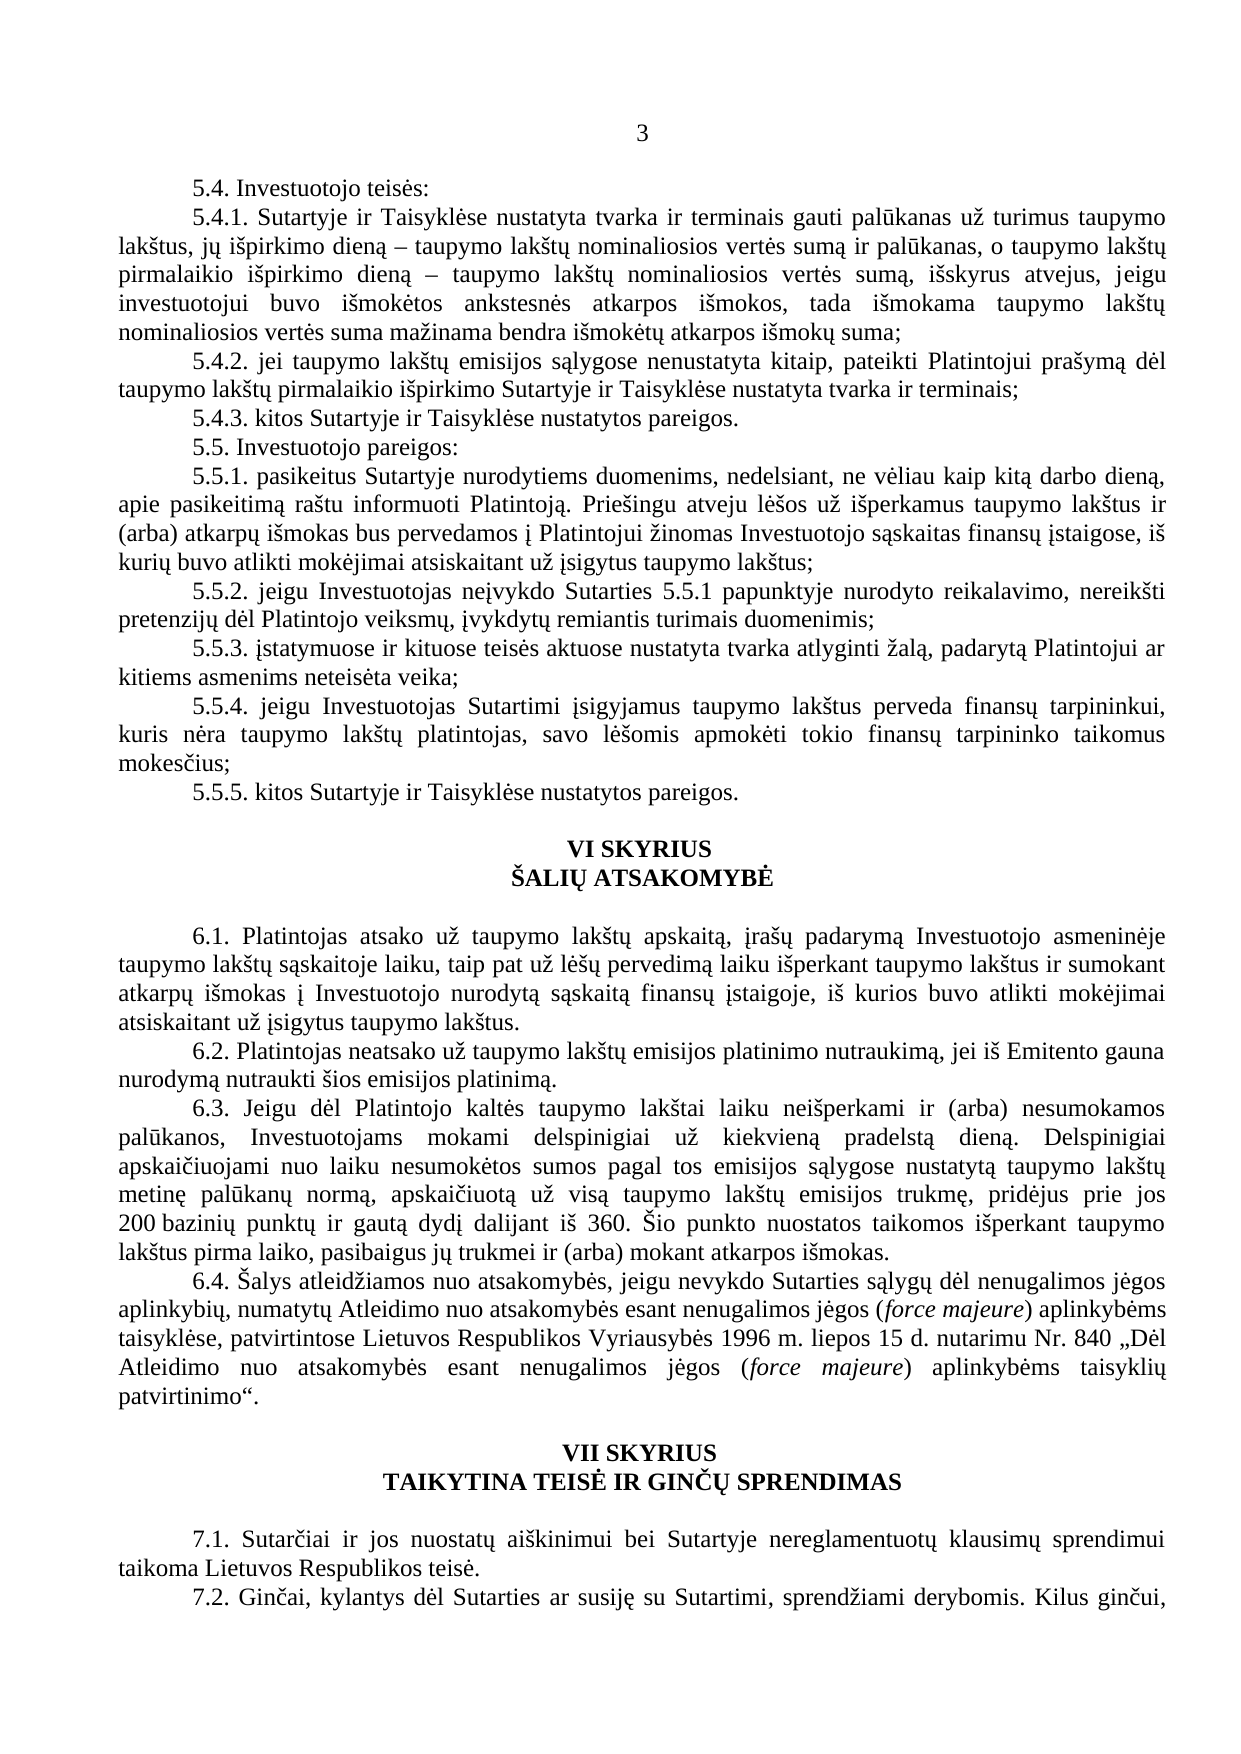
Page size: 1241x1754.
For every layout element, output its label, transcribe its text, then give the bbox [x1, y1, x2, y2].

text VI SKYRIUS [118, 834, 1166, 863]
text 5.4.1. Sutartyje ir Taisyklėse nustatyta tvarka ir terminais gauti palūkanas už turimus taupymo lakštus, jų išpirkimo dieną – taupymo lakštų nominaliosios vertės sumą ir palūkanas, o taupymo lakštų pirmalaikio išpirkimo dieną – taupymo lakštų nominaliosios vertės sumą, išskyrus atvejus, jeigu investuotojui buvo išmokėtos ankstesnės atkarpos išmokos, tada išmokama taupymo lakštų nominaliosios vertės suma mažinama bendra išmokėtų atkarpos išmokų suma; [118, 202, 1166, 346]
text 6.3. Jeigu dėl Platintojo kaltės taupymo lakštai laiku neišperkami ir (arba) nesumokamos palūkanos, Investuotojams mokami delspinigiai už kiekvieną pradelstą dieną. Delspinigiai apskaičiuojami nuo laiku nesumokėtos sumos pagal tos emisijos sąlygose nustatytą taupymo lakštų metinę palūkanų normą, apskaičiuotą už visą taupymo lakštų emisijos trukmę, pridėjus prie jos 200 bazinių punktų ir gautą dydį dalijant iš 360. Šio punkto nuostatos taikomos išperkant taupymo lakštus pirma laiko, pasibaigus jų trukmei ir (arba) mokant atkarpos išmokas. [118, 1093, 1166, 1266]
text ŠALIŲ ATSAKOMYBĖ [118, 863, 1166, 892]
text 6.4. Šalys atleidžiamos nuo atsakomybės, jeigu nevykdo Sutarties sąlygų dėl nenugalimos jėgos aplinkybių, numatytų Atleidimo nuo atsakomybės esant nenugalimos jėgos (force majeure) aplinkybėms taisyklėse, patvirtintose Lietuvos Respublikos Vyriausybės 1996 m. liepos 15 d. nutarimu Nr. 840 „Dėl Atleidimo nuo atsakomybės esant nenugalimos jėgos (force majeure) aplinkybėms taisyklių patvirtinimo“. [118, 1266, 1166, 1409]
text 6.2. Platintojas neatsako už taupymo lakštų emisijos platinimo nutraukimą, jei iš Emitento gauna nurodymą nutraukti šios emisijos platinimą. [118, 1036, 1166, 1093]
text 5.5.3. įstatymuose ir kituose teisės aktuose nustatyta tvarka atlyginti žalą, padarytą Platintojui ar kitiems asmenims neteisėta veika; [118, 633, 1166, 691]
text 7.1. Sutarčiai ir jos nuostatų aiškinimui bei Sutartyje nereglamentuotų klausimų sprendimui taikoma Lietuvos Respublikos teisė. [118, 1524, 1166, 1582]
text VII SKYRIUS [118, 1438, 1166, 1467]
text 5.4.3. kitos Sutartyje ir Taisyklėse nustatytos pareigos. [118, 403, 1166, 432]
text 5.4. Investuotojo teisės: [118, 173, 1166, 202]
text 5.5. Investuotojo pareigos: [118, 432, 1166, 461]
text 5.5.2. jeigu Investuotojas neįvykdo Sutarties 5.5.1 papunktyje nurodyto reikalavimo, nereikšti pretenzijų dėl Platintojo veiksmų, įvykdytų remiantis turimais duomenimis; [118, 576, 1166, 633]
text 5.4.2. jei taupymo lakštų emisijos sąlygose nenustatyta kitaip, pateikti Platintojui prašymą dėl taupymo lakštų pirmalaikio išpirkimo Sutartyje ir Taisyklėse nustatyta tvarka ir terminais; [118, 346, 1166, 403]
text TAIKYTINA TEISĖ IR GINČŲ SPRENDIMAS [118, 1467, 1166, 1496]
text 5.5.1. pasikeitus Sutartyje nurodytiems duomenims, nedelsiant, ne vėliau kaip kitą darbo dieną, apie pasikeitimą raštu informuoti Platintoją. Priešingu atveju lėšos už išperkamus taupymo lakštus ir (arba) atkarpų išmokas bus pervedamos į Platintojui žinomas Investuotojo sąskaitas finansų įstaigose, iš kurių buvo atlikti mokėjimai atsiskaitant už įsigytus taupymo lakštus; [118, 461, 1166, 576]
text 5.5.5. kitos Sutartyje ir Taisyklėse nustatytos pareigos. [118, 777, 1166, 806]
text 5.5.4. jeigu Investuotojas Sutartimi įsigyjamus taupymo lakštus perveda finansų tarpininkui, kuris nėra taupymo lakštų platintojas, savo lėšomis apmokėti tokio finansų tarpininko taikomus mokesčius; [118, 691, 1166, 777]
text 6.1. Platintojas atsako už taupymo lakštų apskaitą, įrašų padarymą Investuotojo asmeninėje taupymo lakštų sąskaitoje laiku, taip pat už lėšų pervedimą laiku išperkant taupymo lakštus ir sumokant atkarpų išmokas į Investuotojo nurodytą sąskaitą finansų įstaigoje, iš kurios buvo atlikti mokėjimai atsiskaitant už įsigytus taupymo lakštus. [118, 921, 1166, 1036]
text 7.2. Ginčai, kylantys dėl Sutarties ar susiję su Sutartimi, sprendžiami derybomis. Kilus ginčui, [118, 1582, 1166, 1611]
